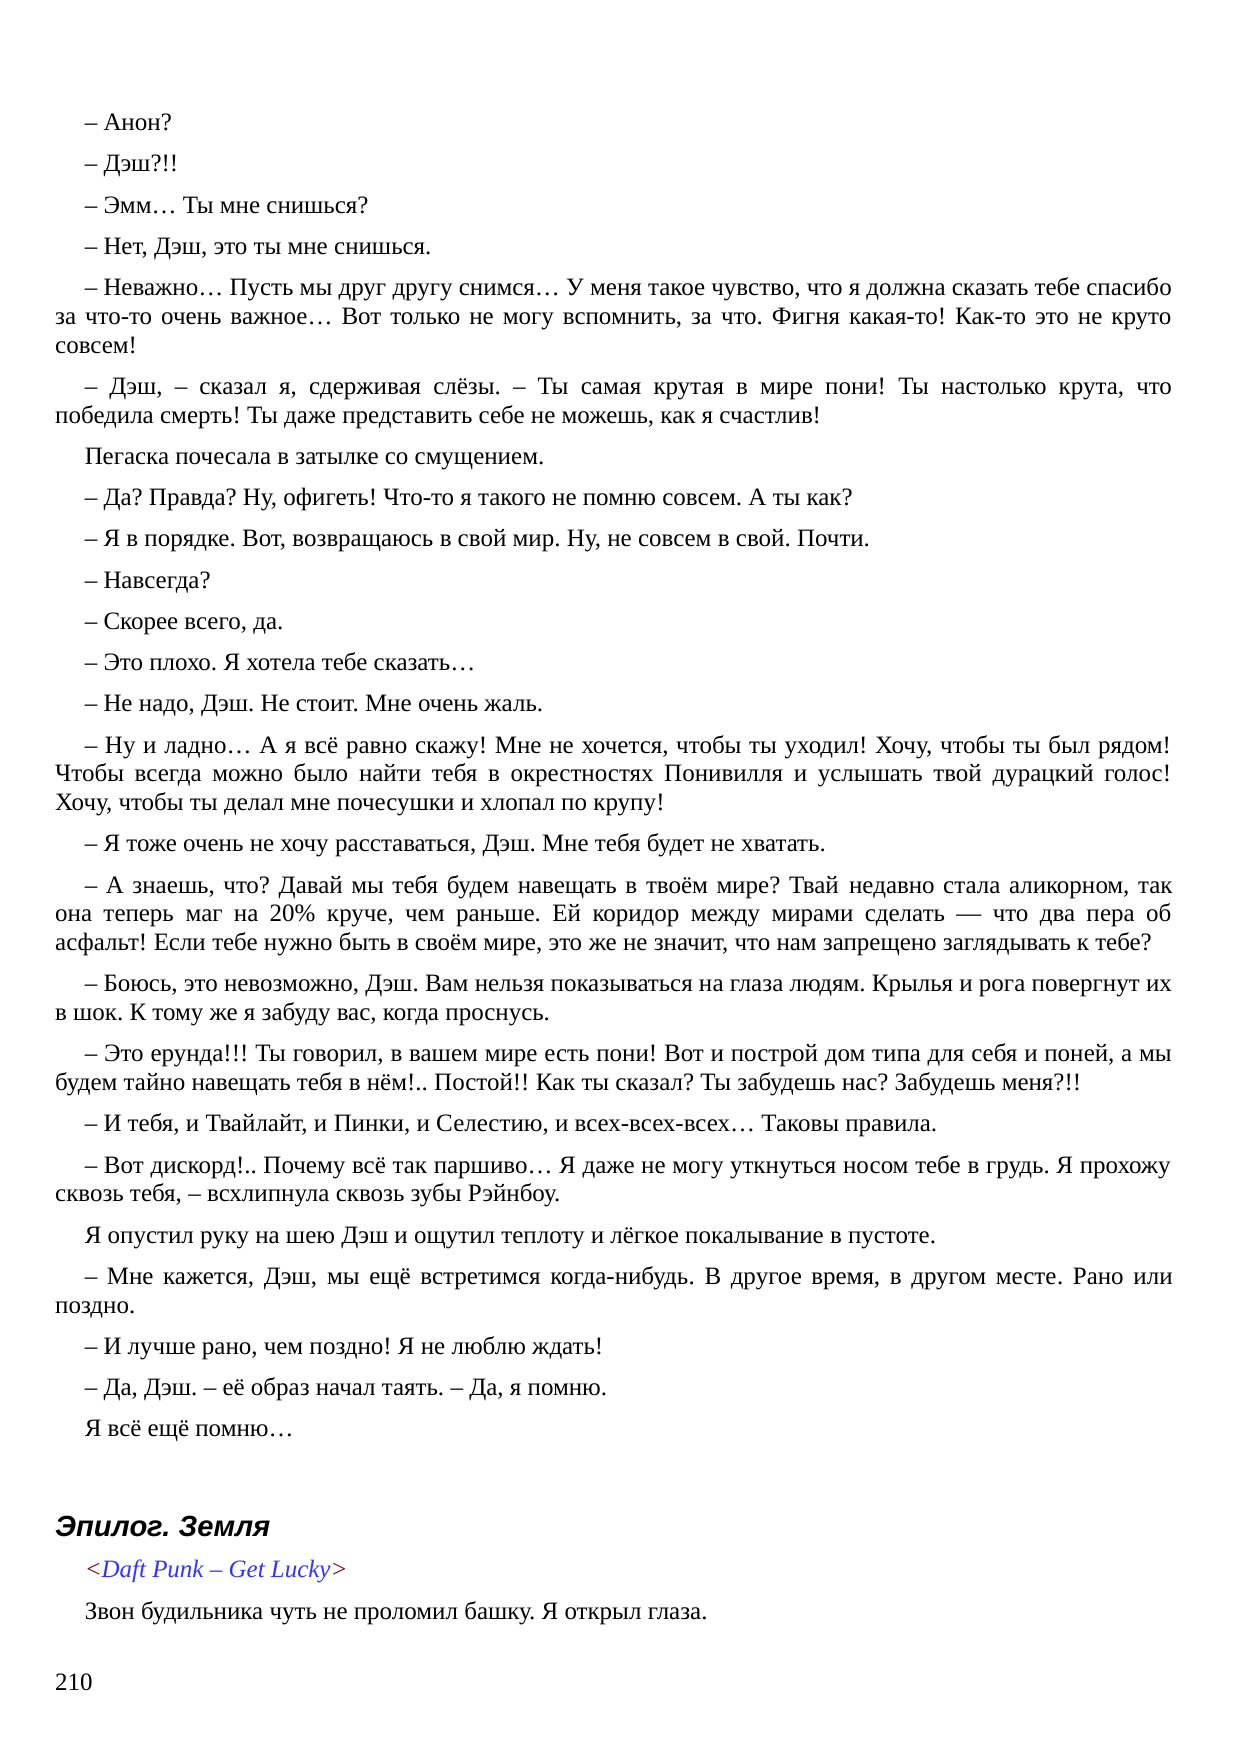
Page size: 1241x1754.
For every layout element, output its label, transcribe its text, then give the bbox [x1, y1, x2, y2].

text Звон будильника чуть не проломил башку. Я открыл глаза. [55, 1596, 1173, 1624]
text – Это плохо. Я хотела тебе сказать… [55, 647, 1173, 676]
text – Мне кажется, Дэш, мы ещё встретимся когда-нибудь. В другое время, в другом месте. Рано или поздно. [55, 1261, 1173, 1318]
text – Навсегда? [55, 565, 1173, 593]
subtitle Эпилог. Земля [55, 1508, 1173, 1542]
text – Неважно… Пусть мы друг другу снимся… У меня такое чувство, что я должна сказать тебе спасибо за что-то очень важное… Вот только не могу вспомнить, за что. Фигня какая-то! Как-то это не круто совсем! [55, 272, 1173, 358]
text – Анон? [55, 107, 1173, 136]
text – Дэш, – сказал я, сдерживая слёзы. – Ты самая крутая в мире пони! Ты настолько крута, что победила смерть! Ты даже представить себе не можешь, как я счастлив! [55, 371, 1173, 428]
text – Я в порядке. Вот, возвращаюсь в свой мир. Ну, не совсем в свой. Почти. [55, 523, 1173, 552]
text – Не надо, Дэш. Не стоит. Мне очень жаль. [55, 688, 1173, 717]
text – Дэш?!! [55, 148, 1173, 177]
text – Вот дискорд!.. Почему всё так паршиво… Я даже не могу уткнуться носом тебе в грудь. Я прохожу сквозь тебя, – всхлипнула сквозь зубы Рэйнбоу. [55, 1150, 1173, 1207]
text Пегаска почесала в затылке со смущением. [55, 441, 1173, 470]
text – Скорее всего, да. [55, 606, 1173, 635]
text Я всё ещё помню… [55, 1413, 1173, 1442]
text – Да, Дэш. – её образ начал таять. – Да, я помню. [55, 1372, 1173, 1401]
text – Боюсь, это невозможно, Дэш. Вам нельзя показываться на глаза людям. Крылья и рога повергнут их в шок. К тому же я забуду вас, когда проснусь. [55, 968, 1173, 1026]
text – Да? Правда? Ну, офигеть! Что-то я такого не помню совсем. А ты как? [55, 482, 1173, 511]
text – Это ерунда!!! Ты говорил, в вашем мире есть пони! Вот и построй дом типа для себя и поней, а мы будем тайно навещать тебя в нём!.. Постой!! Как ты сказал? Ты забудешь нас? Забудешь меня?!! [55, 1038, 1173, 1096]
text – Эмм… Ты мне снишься? [55, 190, 1173, 218]
text Я опустил руку на шею Дэш и ощутил теплоту и лёгкое покалывание в пустоте. [55, 1220, 1173, 1248]
text – А знаешь, что? Давай мы тебя будем навещать в твоём мире? Твай недавно стала аликорном, так она теперь маг на 20% круче, чем раньше. Ей коридор между мирами сделать — что два пера об асфальт! Если тебе нужно быть в своём мире, это же не значит, что нам запрещено заглядывать к тебе? [55, 870, 1173, 956]
text – Я тоже очень не хочу расставаться, Дэш. Мне тебя будет не хватать. [55, 828, 1173, 857]
text – И лучше рано, чем поздно! Я не люблю ждать! [55, 1331, 1173, 1360]
text – Нет, Дэш, это ты мне снишься. [55, 231, 1173, 260]
text – И тебя, и Твайлайт, и Пинки, и Селестию, и всех-всех-всех… Таковы правила. [55, 1108, 1173, 1137]
text <Daft Punk – Get Lucky> [55, 1554, 1173, 1583]
text – Ну и ладно… А я всё равно скажу! Мне не хочется, чтобы ты уходил! Хочу, чтобы ты был рядом! Чтобы всегда можно было найти тебя в окрестностях Понивилля и услышать твой дурацкий голос! Хочу, чтобы ты делал мне почесушки и хлопал по крупу! [55, 730, 1173, 816]
